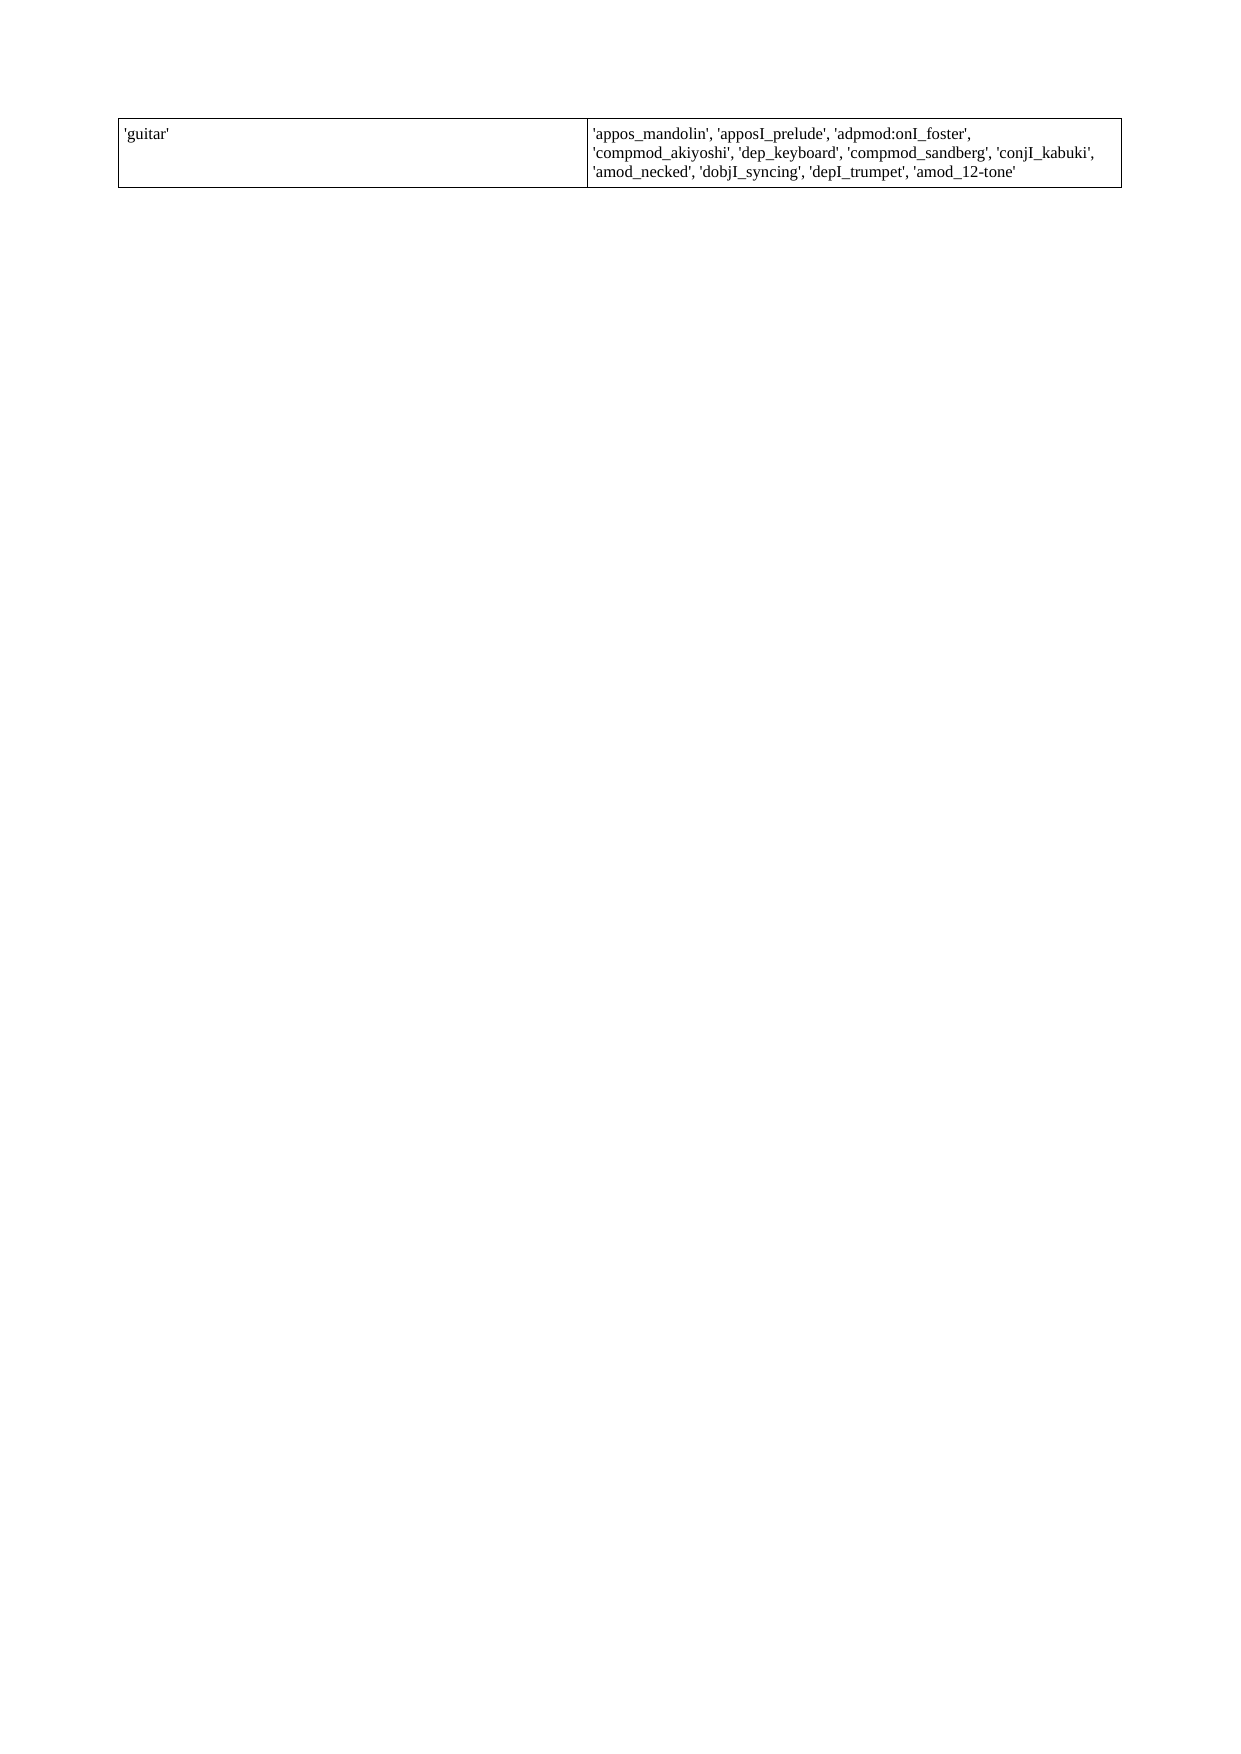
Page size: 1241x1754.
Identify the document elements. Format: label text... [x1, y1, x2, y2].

table_cell 'appos_mandolin', 'apposI_prelude', 'adpmod:onI_foster', 'compmod_akiyoshi', 'dep_keyboard', 'compmod_sandberg', 'conjI_kabuki', 'amod_necked', 'dobjI_syncing', 'depI_trumpet', 'amod_12-tone' [588, 119, 1121, 187]
table_cell 'guitar' [119, 119, 587, 187]
